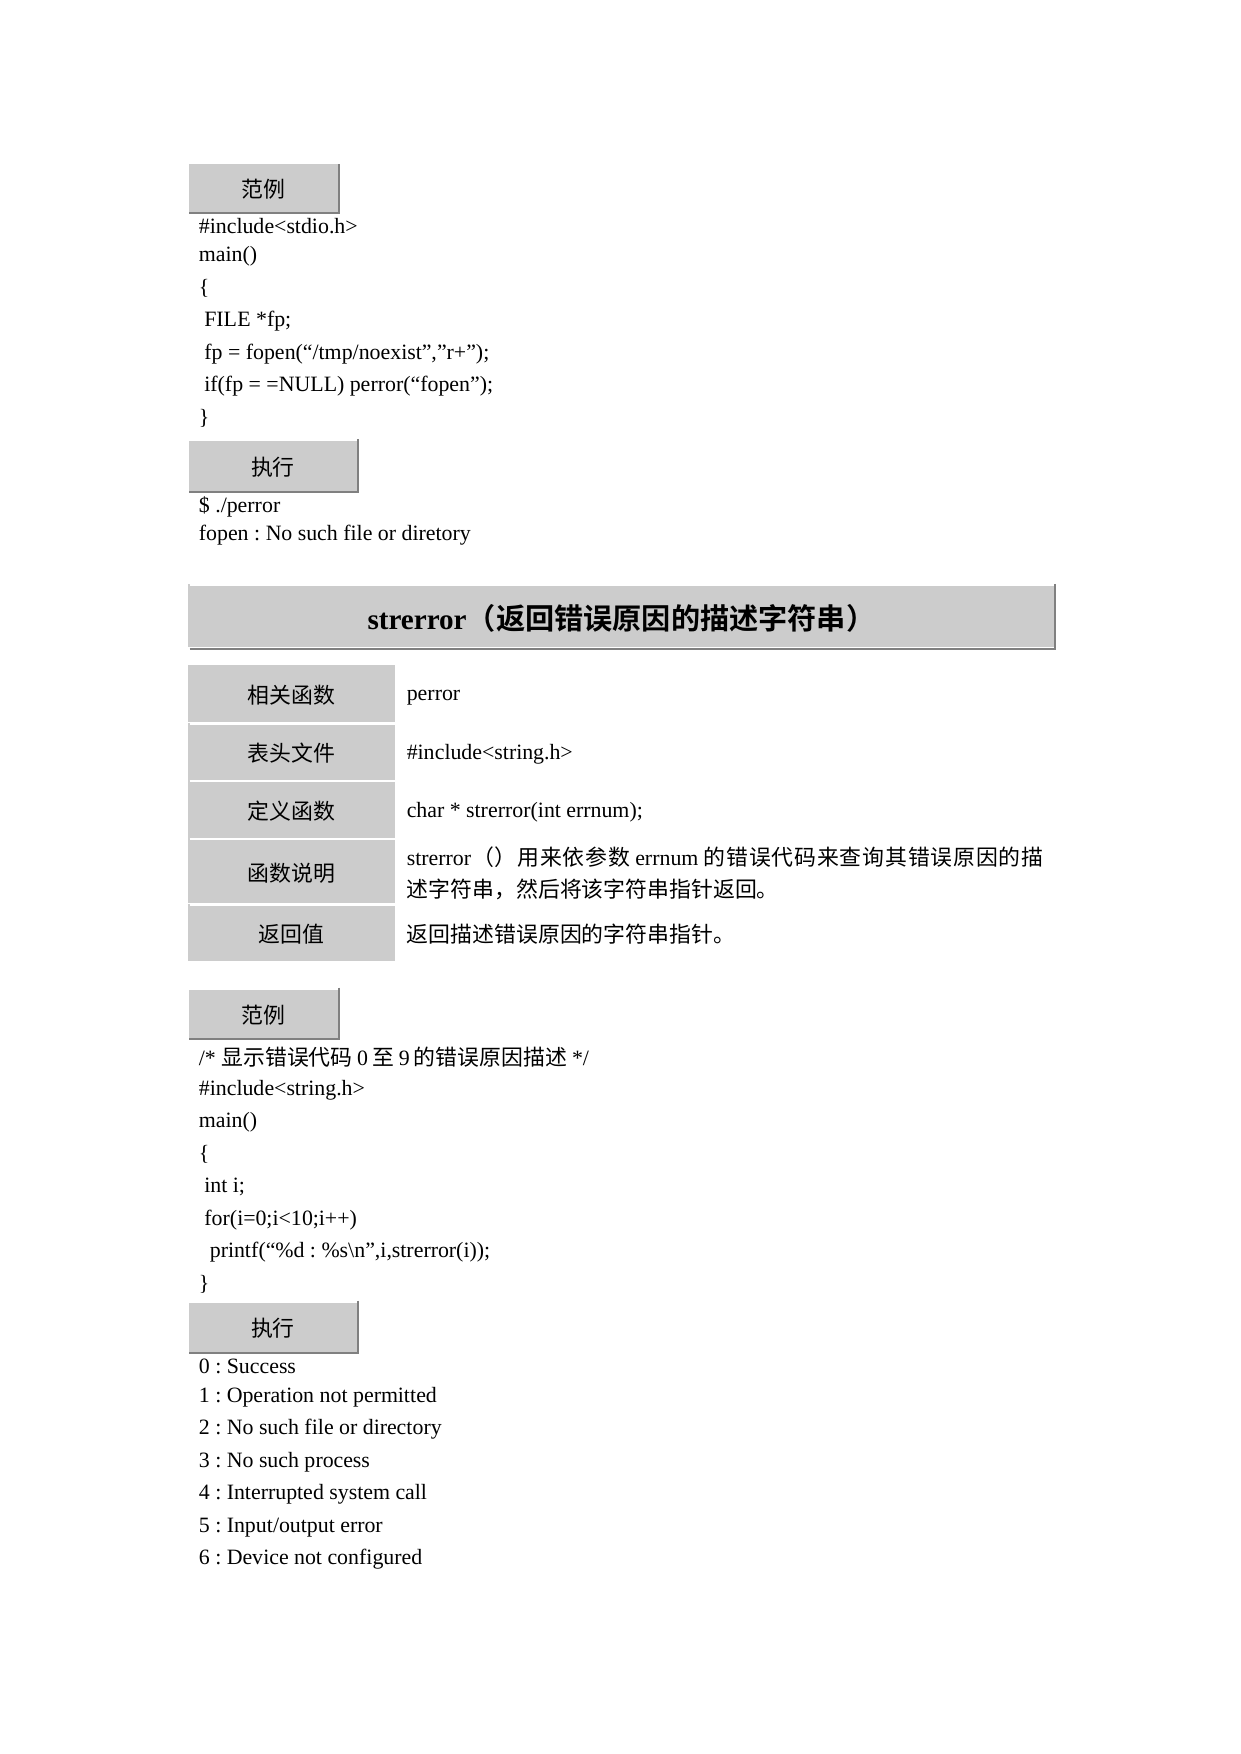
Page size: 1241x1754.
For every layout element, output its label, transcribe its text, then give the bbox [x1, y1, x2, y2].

table_cell /* 显示错误代码0至9的错误原因描述 */ #include<string.h> main() { int i; for(i=0;i<10;i++) printf(“%d : %s\n”,i,strerror(i)); } [188, 1038, 1055, 1301]
table_cell 返回描述错误原因的字符串指针。 [395, 904, 1055, 961]
table_cell 执行 [189, 1303, 357, 1352]
table_cell #include<string.h> [395, 723, 1055, 780]
table_cell [188, 648, 1055, 664]
table_cell [340, 162, 1055, 212]
table_cell 定义函数 [188, 780, 395, 838]
table_cell 执行 [189, 441, 357, 491]
table_cell char * strerror(int errnum); [395, 780, 1055, 838]
table_cell 范例 [189, 164, 338, 212]
table_cell strerror（返回错误原因的描述字符串） [188, 584, 1054, 647]
table_cell 相关函数 [188, 665, 395, 722]
table_cell #include<stdio.h> main() { FILE *fp; fp = fopen(“/tmp/noexist”,”r+”); if(fp = =NULL) perror(“fopen”); } [188, 212, 1055, 439]
table_cell [188, 961, 1055, 988]
table_cell 表头文件 [188, 723, 395, 780]
table_cell strerror（）用来依参数errnum的错误代码来查询其错误原因的描述字符串，然后将该字符串指针返回。 [395, 838, 1055, 903]
table_cell perror [395, 665, 1055, 722]
table_cell [359, 439, 1055, 491]
table_cell $ ./perror fopen : No such file or diretory [188, 491, 1055, 584]
table_cell 0 : Success 1 : Operation not permitted 2 : No such file or directory 3 : No such process 4 : Interrupted system call 5 : Input/output error 6 : Device not configured [188, 1352, 1055, 1592]
table_cell [359, 1301, 1055, 1352]
table_cell 返回值 [188, 904, 395, 961]
table_cell [340, 988, 1055, 1038]
table_cell 范例 [189, 990, 338, 1038]
table_cell 函数说明 [188, 838, 395, 903]
